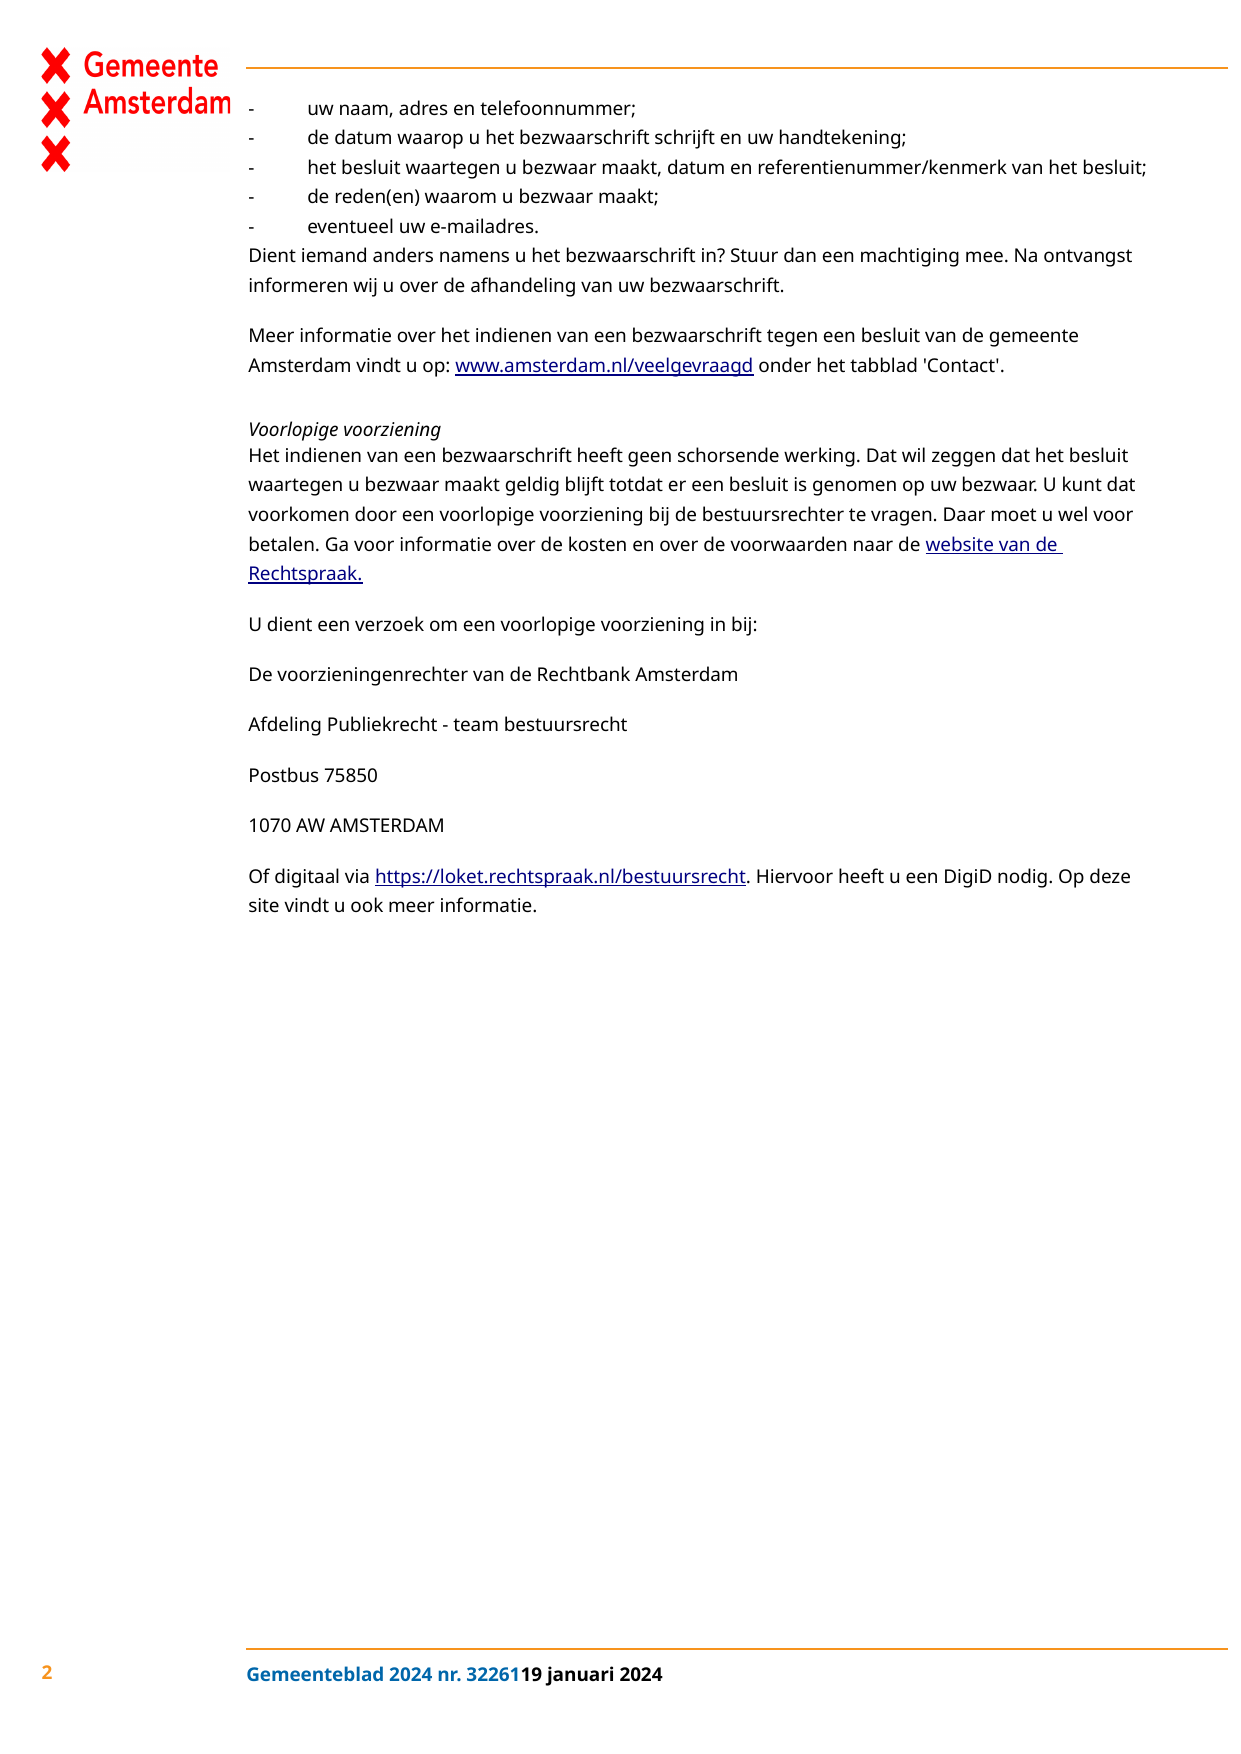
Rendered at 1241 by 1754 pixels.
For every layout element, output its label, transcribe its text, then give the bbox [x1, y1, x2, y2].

list de datum waarop u het bezwaarschrift schrijft en uw handtekening; [248, 124, 1152, 150]
list de reden(en) waarom u bezwaar maakt; [248, 183, 1152, 209]
text Afdeling Publiekrecht - team bestuursrecht [248, 712, 1152, 737]
text 1070 AW AMSTERDAM [248, 812, 1152, 838]
text Dient iemand anders namens u het bezwaarschrift in? Stuur dan een machtiging mee. Na ontvangst informeren wij u over de afhandeling van uw bezwaarschrift. [248, 243, 1152, 298]
text Meer informatie over het indienen van een bezwaarschrift tegen een besluit van de gemeente Amsterdam vindt u op: www.amsterdam.nl/veelgevraagd onder het tabblad 'Contact'. [248, 323, 1152, 378]
text Voorlopige voorziening [248, 416, 1152, 442]
text De voorzieningenrechter van de Rechtbank Amsterdam [248, 661, 1152, 687]
text Of digitaal via https://loket.rechtspraak.nl/bestuursrecht. Hiervoor heeft u een DigiD nodig. Op deze site vindt u ook meer informatie. [248, 863, 1152, 918]
list eventueel uw e-mailadres. [248, 213, 1152, 239]
text Postbus 75850 [248, 762, 1152, 788]
text Het indienen van een bezwaarschrift heeft geen schorsende werking. Dat wil zeggen dat het besluit waartegen u bezwaar maakt geldig blijft totdat er een besluit is genomen op uw bezwaar. U kunt dat voorkomen door een voorlopige voorziening bij de bestuursrechter te vragen. Daar moet u wel voor betalen. Ga voor informatie over de kosten en over de voorwaarden naar de website van de Rechtspraak. [248, 442, 1152, 586]
list het besluit waartegen u bezwaar maakt, datum en referentienummer/kenmerk van het besluit; [248, 154, 1152, 180]
picture [41, 47, 231, 172]
list uw naam, adres en telefoonnummer; [248, 95, 1152, 121]
text U dient een verzoek om een voorlopige voorziening in bij: [248, 611, 1152, 636]
